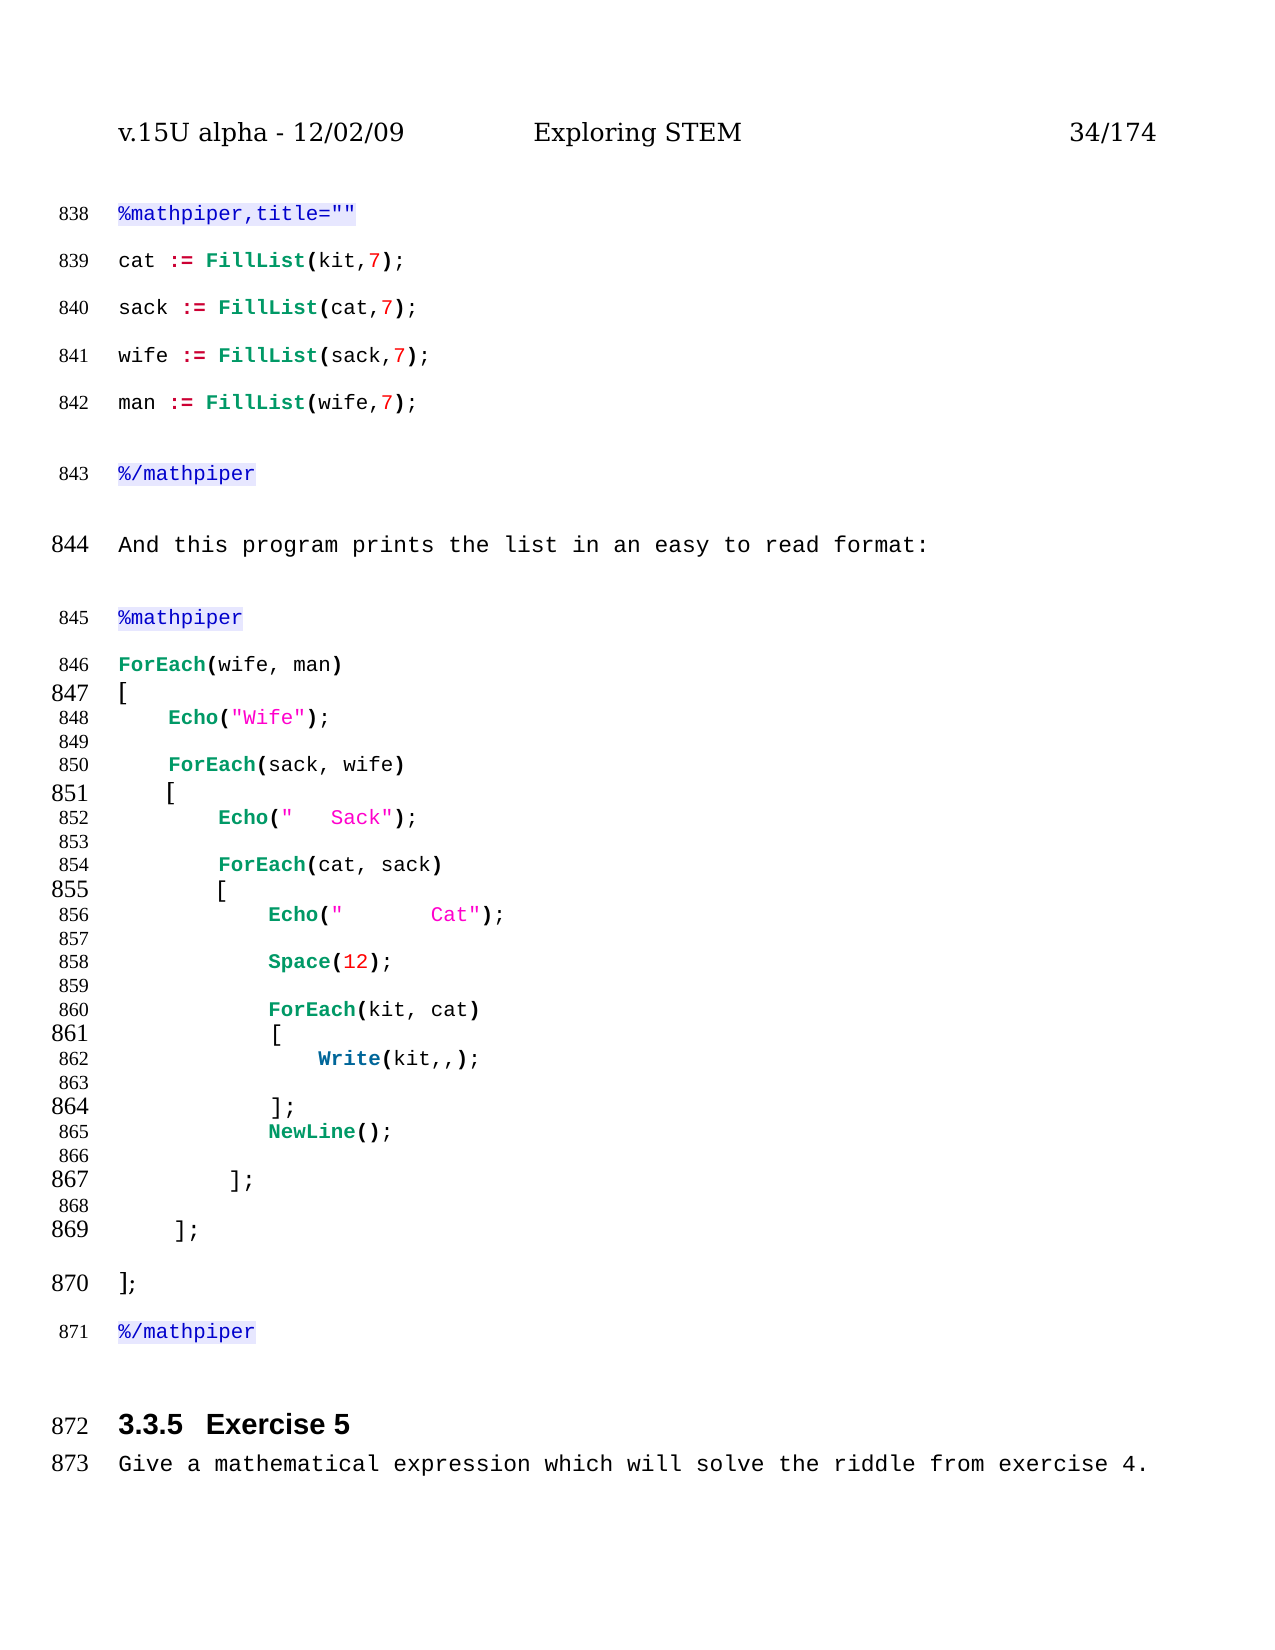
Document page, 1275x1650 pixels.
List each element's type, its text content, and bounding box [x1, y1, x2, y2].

text %mathpiper [118, 607, 1157, 631]
text man := FillList(wife,7); [118, 392, 1157, 416]
text ForEach(sack, wife) [118, 754, 1157, 778]
text ]; [118, 1268, 1157, 1297]
text %/mathpiper [118, 1321, 1157, 1344]
text wife := FillList(sack,7); [118, 344, 1157, 368]
text Write(kit,,); [118, 1048, 1157, 1072]
text Echo(" Sack"); [118, 807, 1157, 831]
text [ [118, 1022, 1157, 1048]
text %mathpiper,title="" [118, 203, 1157, 226]
text sack := FillList(cat,7); [118, 297, 1157, 321]
text NewLine(); [118, 1121, 1157, 1145]
text Echo("Wife"); [118, 707, 1157, 731]
text Echo(" Cat"); [118, 904, 1157, 928]
subtitle Exercise 5 [118, 1407, 1157, 1440]
text [ [118, 778, 1157, 807]
text ]; [118, 1096, 1157, 1121]
text ]; [118, 1218, 1157, 1244]
text And this program prints the list in an easy to read format: [118, 534, 1157, 560]
text ForEach(kit, cat) [118, 999, 1157, 1022]
text ]; [118, 1169, 1157, 1195]
text [ [118, 678, 1157, 707]
text ForEach(cat, sack) [118, 854, 1157, 878]
text Give a mathematical expression which will solve the riddle from exercise 4. [118, 1452, 1157, 1478]
text ForEach(wife, man) [118, 654, 1157, 678]
text Space(12); [118, 951, 1157, 975]
text %/mathpiper [118, 463, 1157, 486]
text cat := FillList(kit,7); [118, 250, 1157, 274]
text [ [118, 878, 1157, 904]
